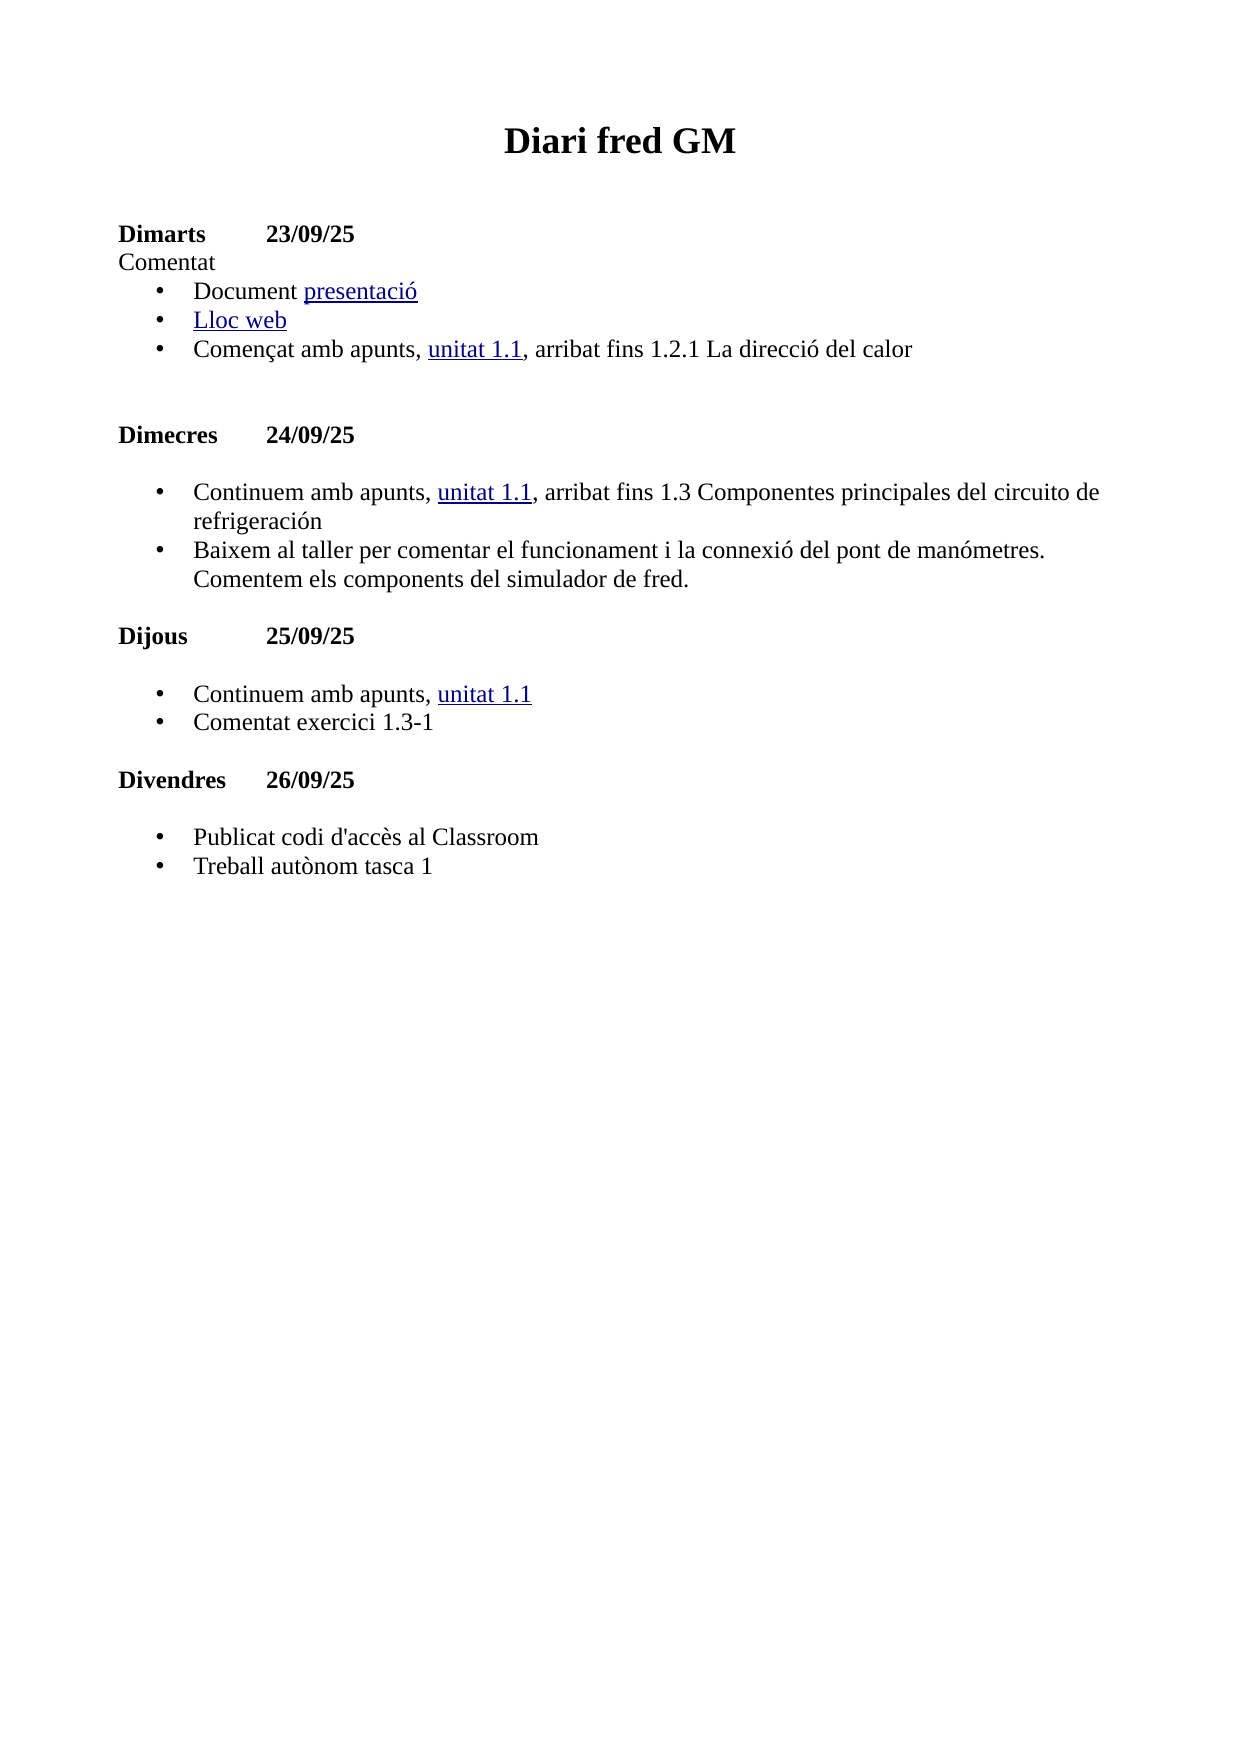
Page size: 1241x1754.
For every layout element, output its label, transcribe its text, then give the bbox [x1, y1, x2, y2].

list Document presentació [156, 276, 1122, 305]
text Comentat [118, 247, 1122, 276]
list Continuem amb apunts, unitat 1.1 [156, 679, 1122, 707]
text Dimecres 24/09/25 [118, 420, 1122, 449]
list Lloc web [156, 305, 1122, 334]
text Dijous 25/09/25 [118, 621, 1122, 650]
list Comentat exercici 1.3-1 [156, 707, 1122, 736]
text Divendres 26/09/25 [118, 765, 1122, 794]
list Publicat codi d'accès al Classroom [156, 822, 1122, 851]
list Començat amb apunts, unitat 1.1, arribat fins 1.2.1 La direcció del calor [156, 334, 1122, 362]
list Continuem amb apunts, unitat 1.1, arribat fins 1.3 Componentes principales del circuito de refrigeración [156, 477, 1122, 535]
text Dimarts 23/09/25 [118, 219, 1122, 247]
list Treball autònom tasca 1 [156, 851, 1122, 880]
list Baixem al taller per comentar el funcionament i la connexió del pont de manómetres. Comentem els components del simulador de fred. [156, 535, 1122, 592]
text Diari fred GM [118, 118, 1122, 161]
